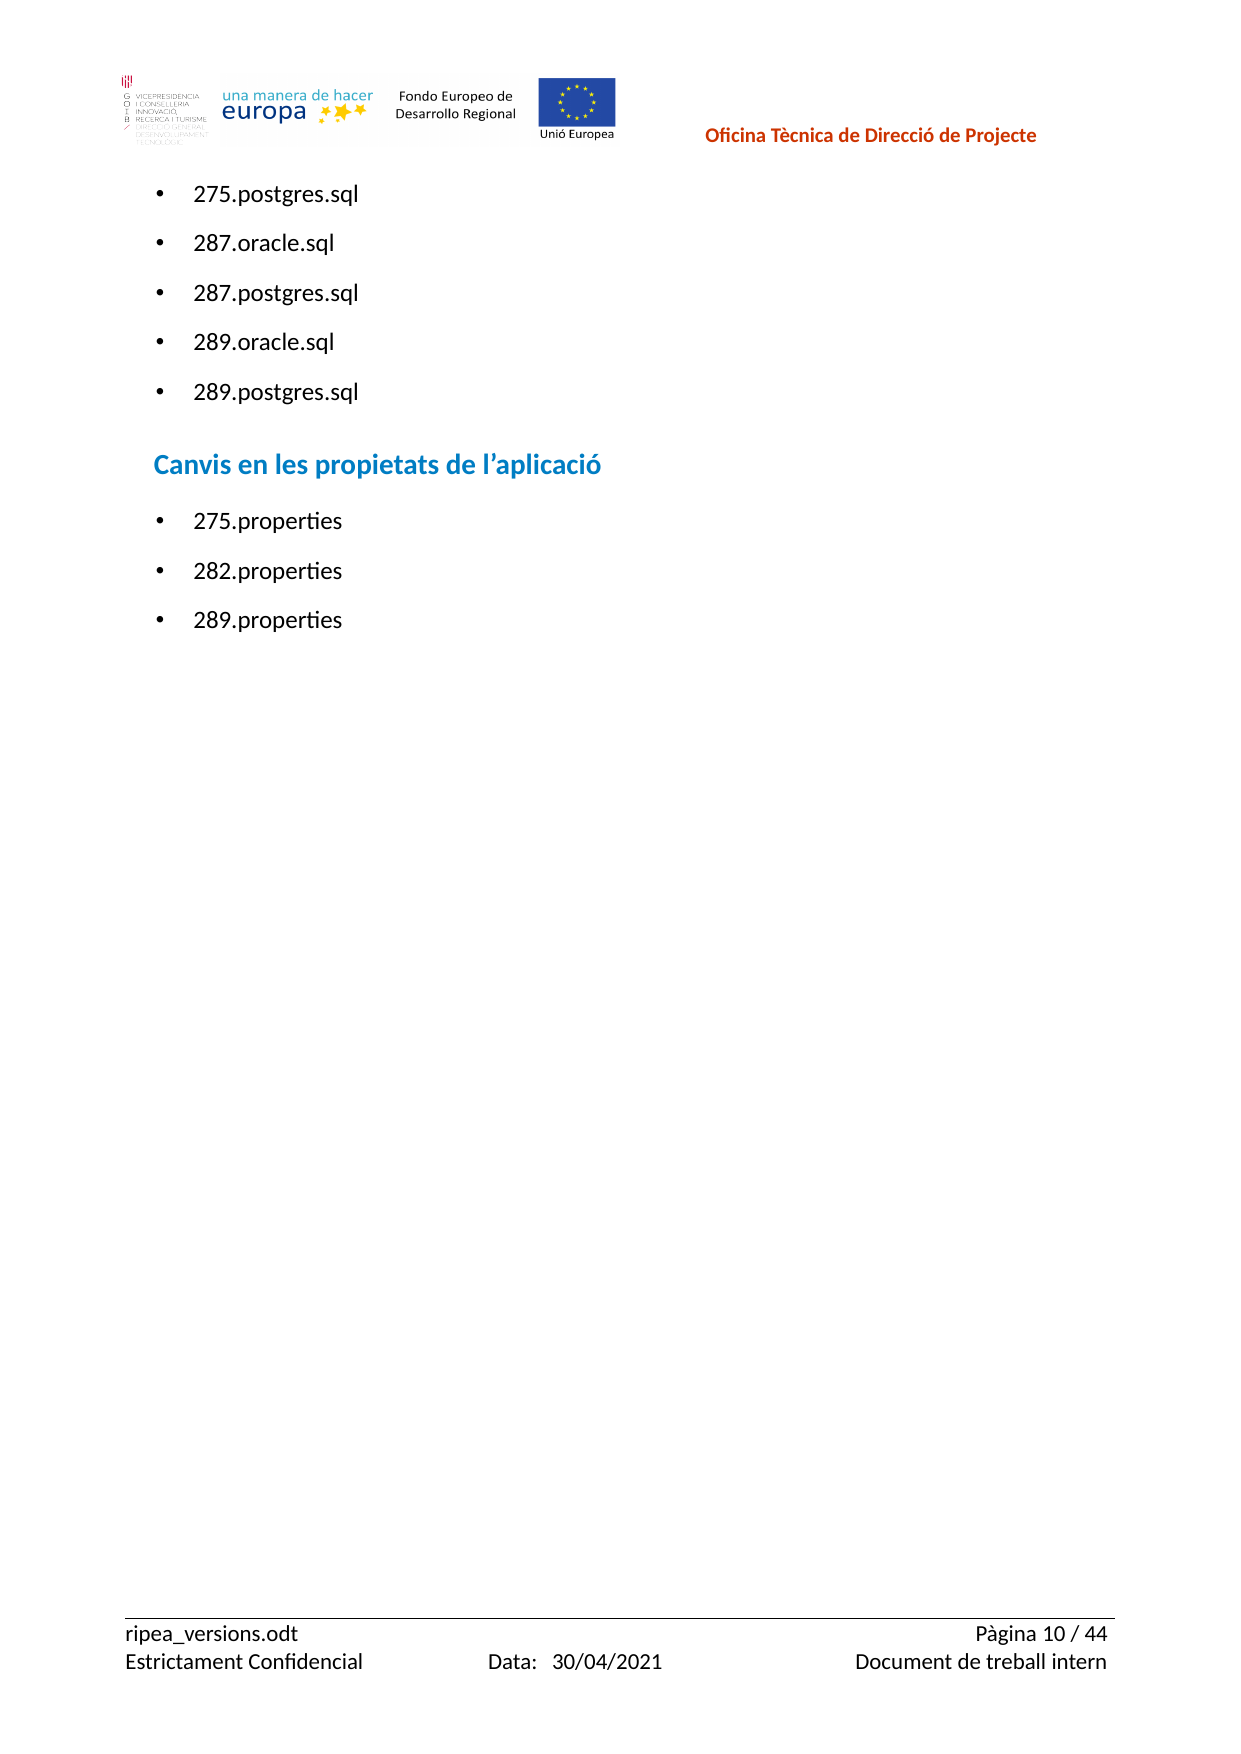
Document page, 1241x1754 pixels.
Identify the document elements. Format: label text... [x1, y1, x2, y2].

subtitle Canvis en les propietats de l’aplicació [153, 446, 1122, 482]
list 289.oracle.sql [156, 326, 1122, 357]
list 287.oracle.sql [156, 227, 1122, 258]
list 275.properties [156, 506, 1122, 536]
list 289.postgres.sql [156, 376, 1122, 407]
picture [118, 73, 213, 147]
list 282.properties [156, 555, 1122, 586]
list 287.postgres.sql [156, 277, 1122, 307]
list 289.properties [156, 605, 1122, 635]
list 275.postgres.sql [156, 178, 1122, 208]
picture [219, 73, 621, 147]
